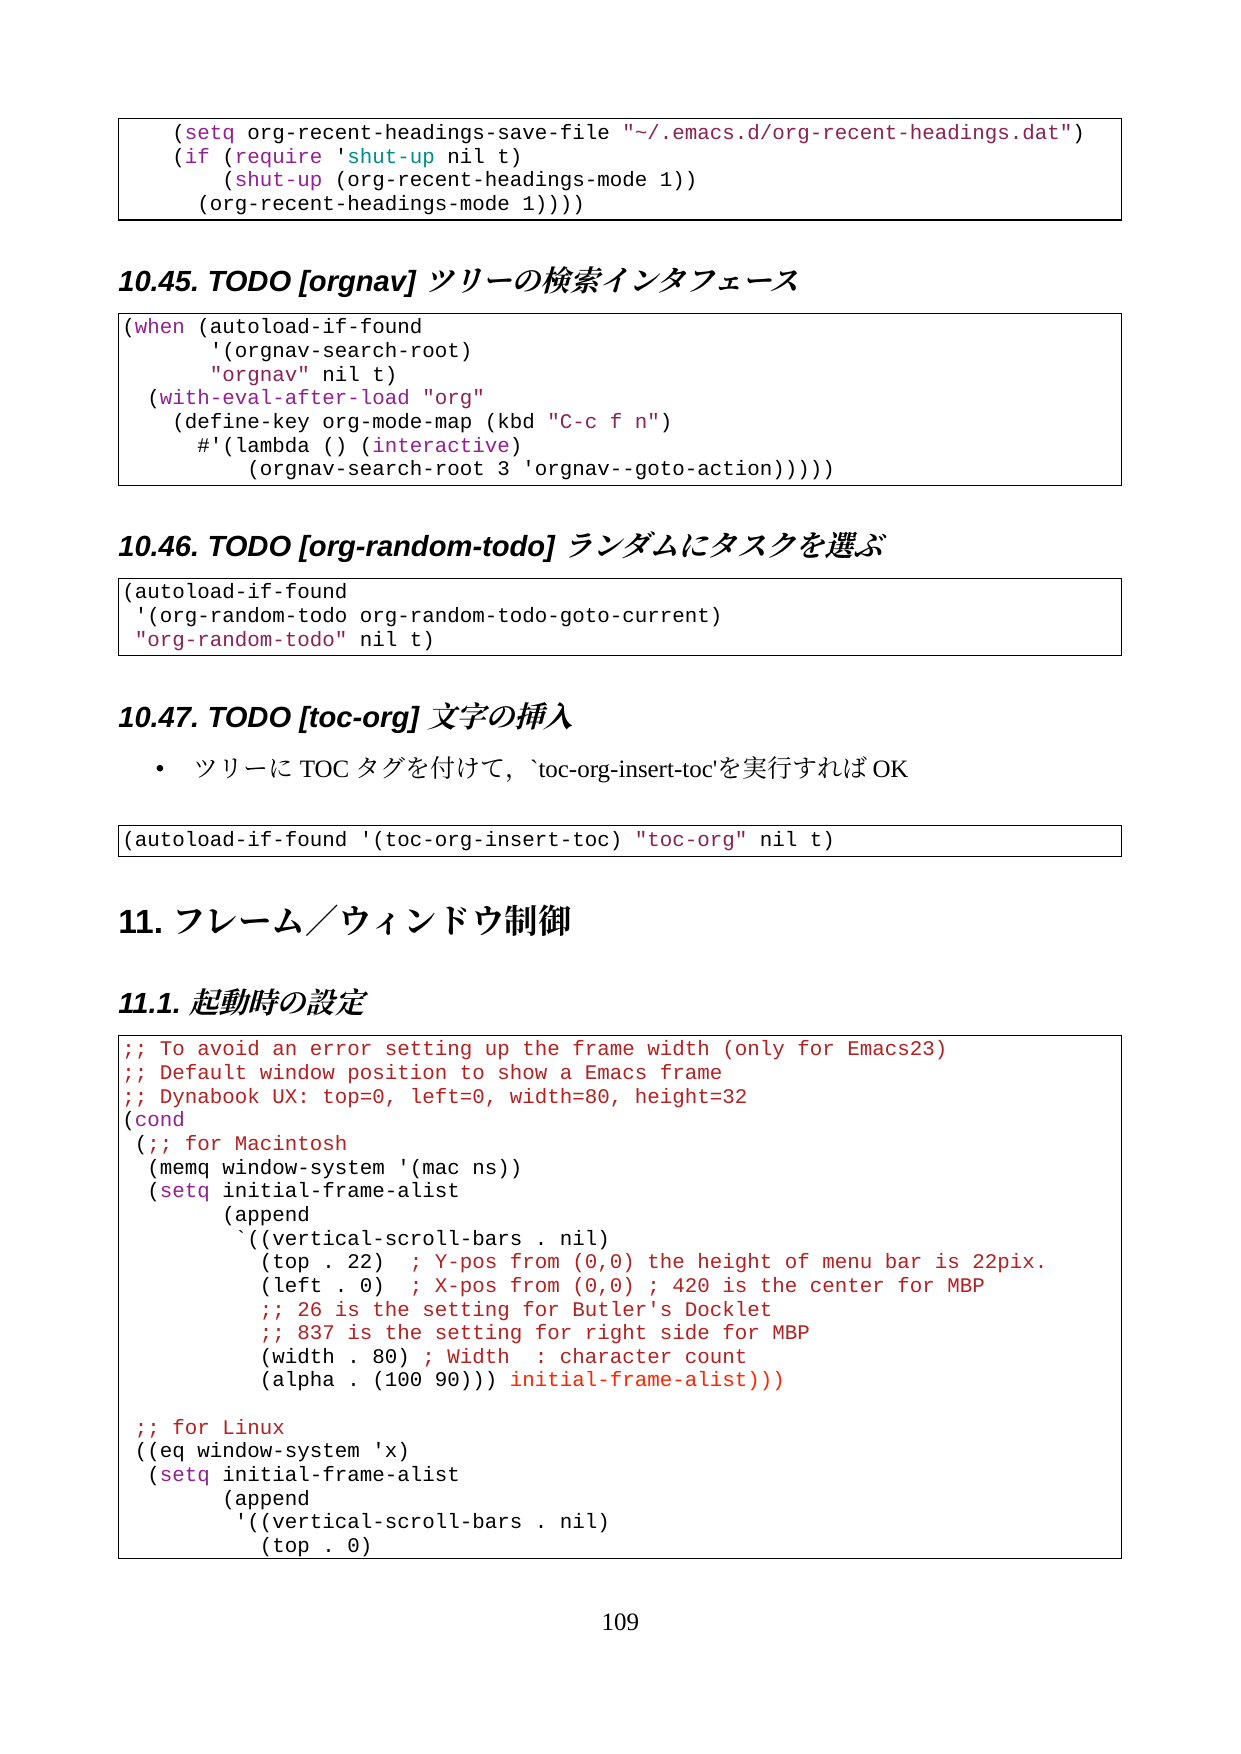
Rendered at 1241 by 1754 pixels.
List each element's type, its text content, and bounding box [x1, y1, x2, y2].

text (setq org-recent-headings-save-file "~/.emacs.d/org-recent-headings.dat") [119, 119, 1121, 142]
text ;; To avoid an error setting up the frame width (only for Emacs23) [119, 1036, 1121, 1058]
text (shut-up (org-recent-headings-mode 1)) [119, 165, 1121, 189]
text ;; 837 is the setting for right side for MBP [119, 1318, 1121, 1342]
text (;; for Macintosh [119, 1129, 1121, 1153]
text (setq initial-frame-alist [119, 1460, 1121, 1484]
list ツリーに TOC タグを付けて，`toc-org-insert-toc'を実行すればOK [156, 748, 1122, 813]
text (if (require 'shut-up nil t) [119, 142, 1121, 165]
text (with-eval-after-load "org" [119, 383, 1121, 407]
text `((vertical-scroll-bars . nil) [119, 1224, 1121, 1247]
subtitle TODO [org-random-todo] ランダムにタスクを選ぶ [118, 523, 1122, 565]
text (autoload-if-found [119, 579, 1121, 601]
text (left . 0) ; X-pos from (0,0) ; 420 is the center for MBP [119, 1271, 1121, 1294]
text ((eq window-system 'x) [119, 1436, 1121, 1460]
text (memq window-system '(mac ns)) [119, 1153, 1121, 1176]
text (define-key org-mode-map (kbd "C-c f n") [119, 407, 1121, 431]
text #'(lambda () (interactive) [119, 431, 1121, 454]
text "orgnav" nil t) [119, 360, 1121, 383]
text '((vertical-scroll-bars . nil) [119, 1507, 1121, 1531]
text ;; for Linux [119, 1413, 1121, 1436]
text (when (autoload-if-found [119, 314, 1121, 336]
text ;; 26 is the setting for Butler's Docklet [119, 1294, 1121, 1318]
text (autoload-if-found '(toc-org-insert-toc) "toc-org" nil t) [119, 826, 1121, 856]
text (width . 80) ; Width : character count [119, 1342, 1121, 1366]
text '(org-random-todo org-random-todo-goto-current) [119, 601, 1121, 625]
text (alpha . (100 90))) initial-frame-alist))) [119, 1366, 1121, 1389]
text ;; Dynabook UX: top=0, left=0, width=80, height=32 [119, 1082, 1121, 1105]
text (append [119, 1484, 1121, 1507]
text (append [119, 1200, 1121, 1224]
text (top . 22) ; Y-pos from (0,0) the height of menu bar is 22pix. [119, 1247, 1121, 1271]
subtitle 起動時の設定 [118, 980, 1122, 1022]
subtitle TODO [orgnav] ツリーの検索インタフェース [118, 258, 1122, 300]
text (top . 0) [119, 1531, 1121, 1558]
text '(orgnav-search-root) [119, 336, 1121, 360]
text (orgnav-search-root 3 'orgnav--goto-action))))) [119, 454, 1121, 485]
text (org-recent-headings-mode 1)))) [119, 189, 1121, 219]
text ;; Default window position to show a Emacs frame [119, 1058, 1121, 1082]
subtitle フレーム／ウィンドウ制御 [118, 894, 1122, 943]
text (cond [119, 1105, 1121, 1129]
subtitle TODO [toc-org] 文字の挿入 [118, 694, 1122, 736]
text (setq initial-frame-alist [119, 1176, 1121, 1200]
text "org-random-todo" nil t) [119, 625, 1121, 655]
